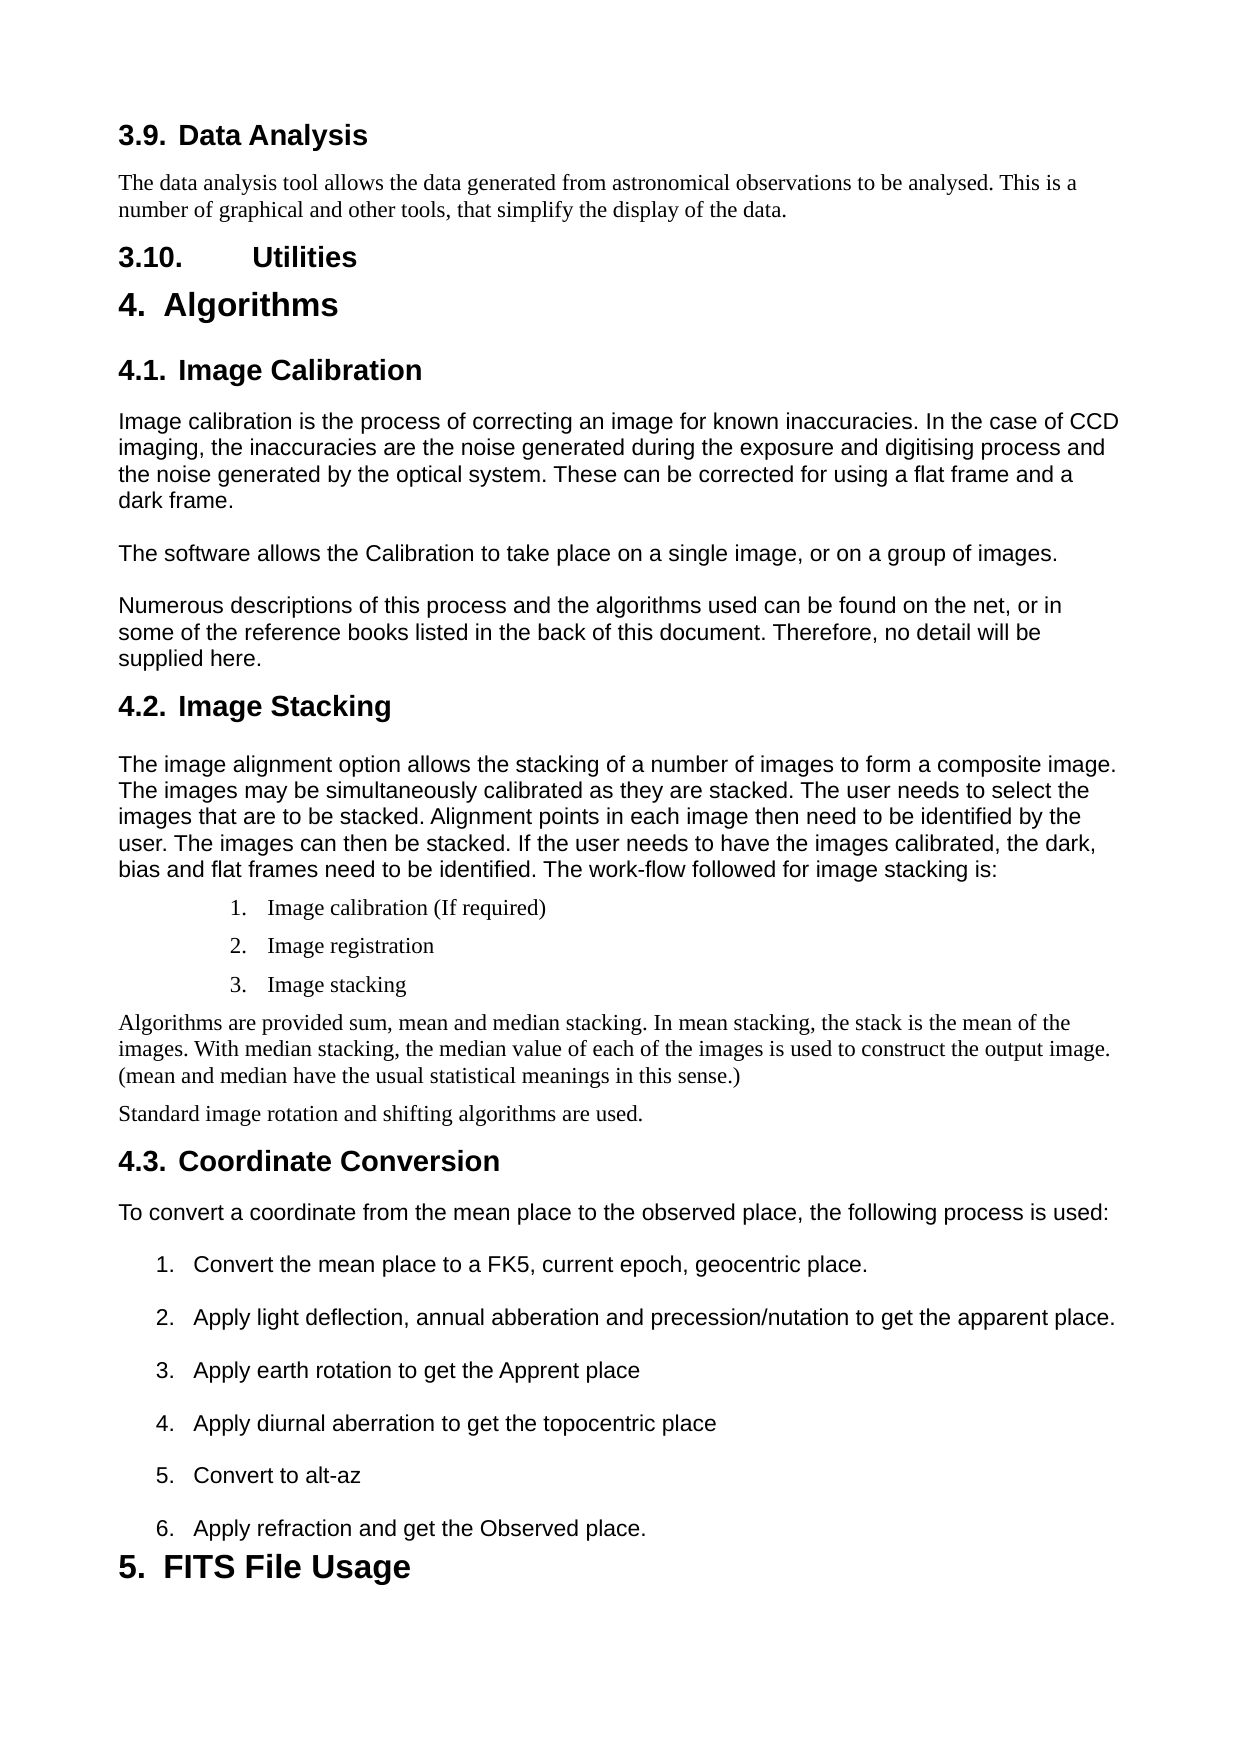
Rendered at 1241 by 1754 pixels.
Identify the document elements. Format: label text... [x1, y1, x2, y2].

text The data analysis tool allows the data generated from astronomical observations to be analysed. This is a number of graphical and other tools, that simplify the display of the data. [118, 169, 1122, 222]
subtitle Utilities [118, 240, 1122, 273]
text Standard image rotation and shifting algorithms are used. [118, 1100, 1122, 1126]
subtitle Data Analysis [118, 118, 1122, 152]
list Convert to alt-az [156, 1442, 1122, 1488]
list Convert the mean place to a FK5, current epoch, geocentric place. [156, 1231, 1122, 1278]
list Apply earth rotation to get the Apprent place [156, 1336, 1122, 1383]
text The image alignment option allows the stacking of a number of images to form a composite image. The images may be simultaneously calibrated as they are stacked. The user needs to select the images that are to be stacked. Alignment points in each image then need to be identified by the user. The images can then be stacked. If the user needs to have the images calibrated, the dark, bias and flat frames need to be identified. The work-flow followed for image stacking is: [118, 734, 1122, 882]
list Apply refraction and get the Observed place. [156, 1494, 1122, 1541]
list Image registration [229, 932, 1122, 959]
subtitle Coordinate Conversion [118, 1144, 1122, 1177]
subtitle Image Calibration [118, 353, 1122, 387]
list Apply diurnal aberration to get the topocentric place [156, 1389, 1122, 1436]
text Algorithms are provided sum, mean and median stacking. In mean stacking, the stack is the mean of the images. With median stacking, the median value of each of the images is used to construct the output image. (mean and median have the usual statistical meanings in this sense.) [118, 1009, 1122, 1088]
list Image stacking [229, 971, 1122, 997]
text Image calibration is the process of correcting an image for known inaccuracies. In the case of CCD imaging, the inaccuracies are the noise generated during the exposure and digitising process and the noise generated by the optical system. These can be corrected for using a flat frame and a dark frame. [118, 398, 1122, 513]
text The software allows the Calibration to take place on a single image, or on a group of images. [118, 519, 1122, 566]
list Apply light deflection, annual abberation and precession/nutation to get the apparent place. [156, 1284, 1122, 1330]
subtitle FITS File Usage [118, 1547, 1122, 1586]
subtitle Algorithms [118, 285, 1122, 323]
subtitle Image Stacking [118, 689, 1122, 723]
text Numerous descriptions of this process and the algorithms used can be found on the net, or in some of the reference books listed in the back of this document. Therefore, no detail will be supplied here. [118, 572, 1122, 672]
list Image calibration (If required) [229, 894, 1122, 921]
text To convert a coordinate from the mean place to the observed place, the following process is used: [118, 1189, 1122, 1225]
